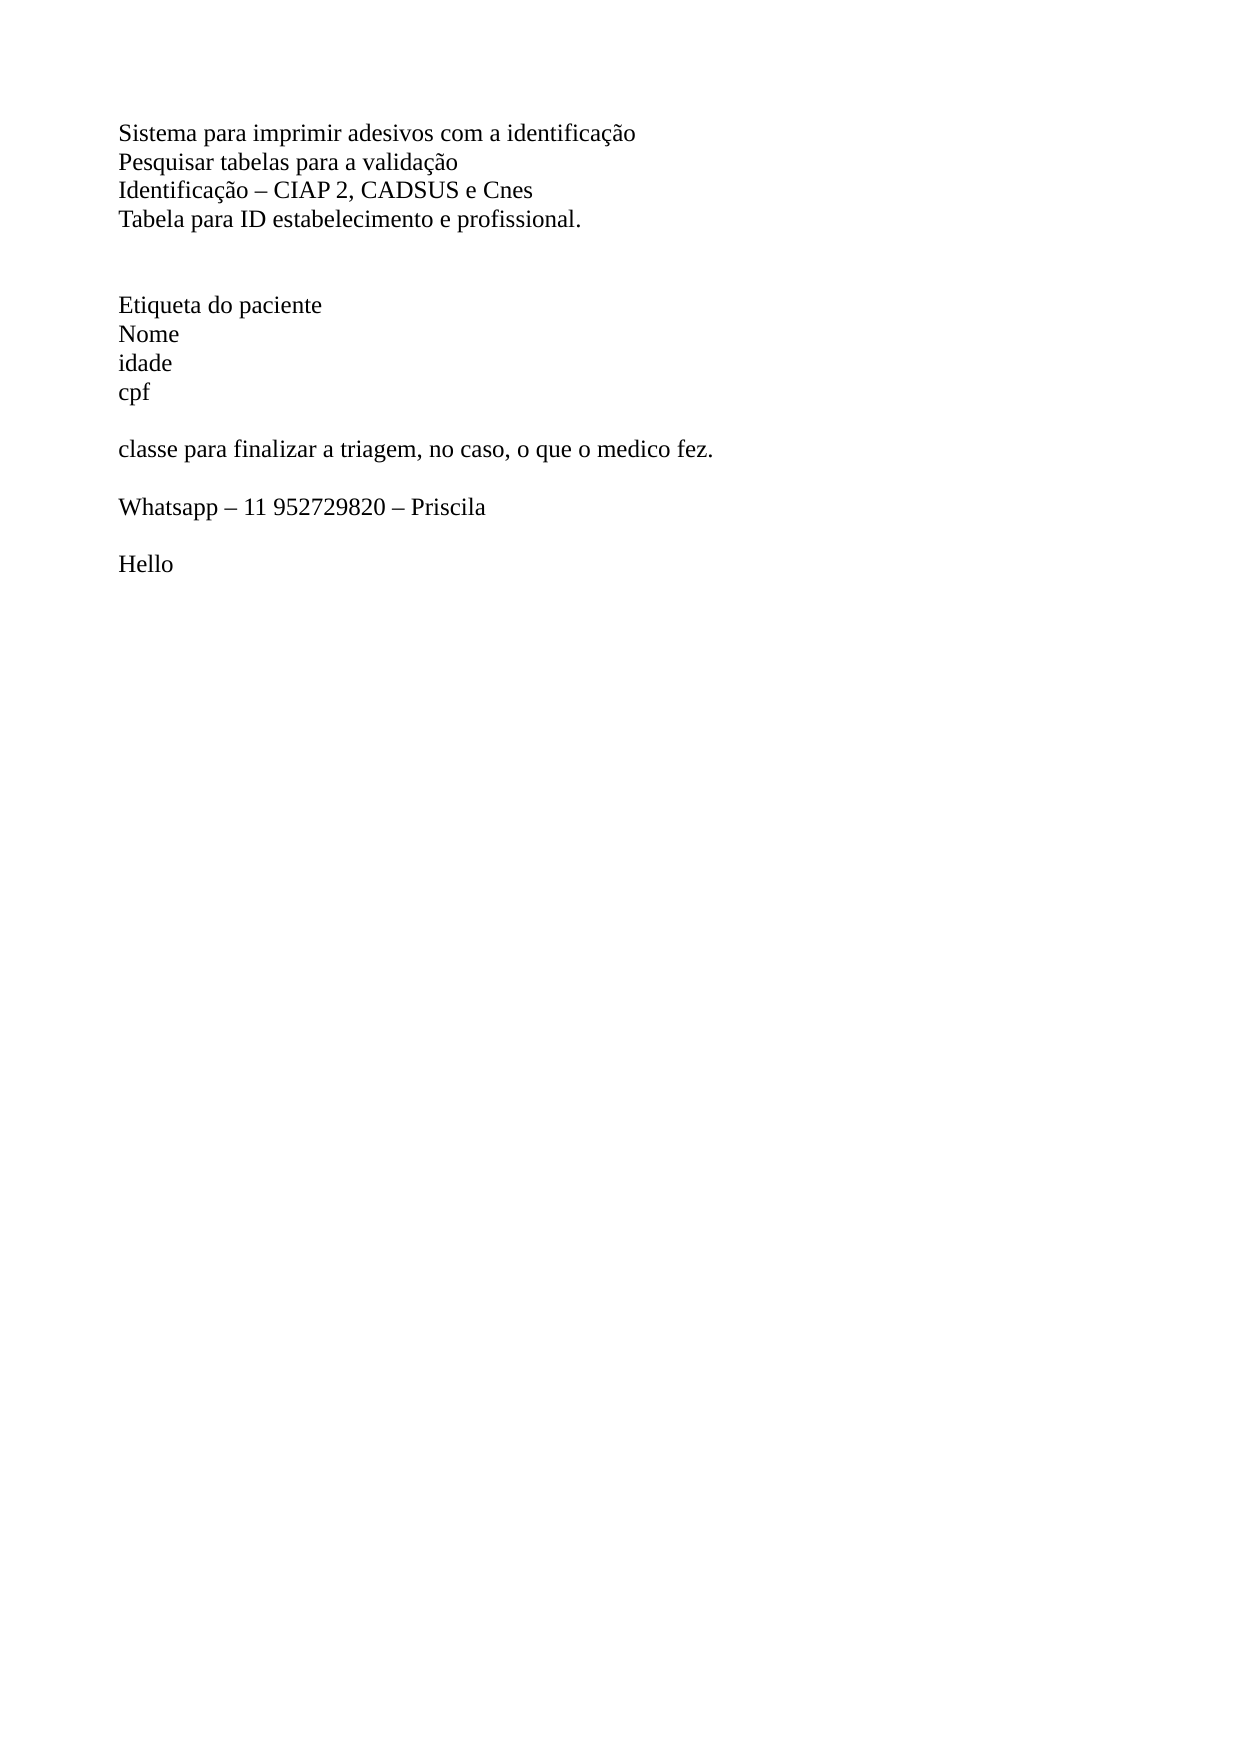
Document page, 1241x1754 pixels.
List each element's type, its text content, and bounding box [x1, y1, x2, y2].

text Hello [118, 549, 1122, 578]
text Etiqueta do paciente [118, 291, 1122, 319]
text Whatsapp – 11 952729820 – Priscila [118, 492, 1122, 521]
text Pesquisar tabelas para a validação [118, 147, 1122, 176]
text classe para finalizar a triagem, no caso, o que o medico fez. [118, 434, 1122, 463]
text idade [118, 348, 1122, 377]
text Tabela para ID estabelecimento e profissional. [118, 204, 1122, 233]
text cpf [118, 377, 1122, 406]
text Nome [118, 319, 1122, 348]
text Sistema para imprimir adesivos com a identificação [118, 118, 1122, 147]
text Identificação – CIAP 2, CADSUS e Cnes [118, 176, 1122, 204]
